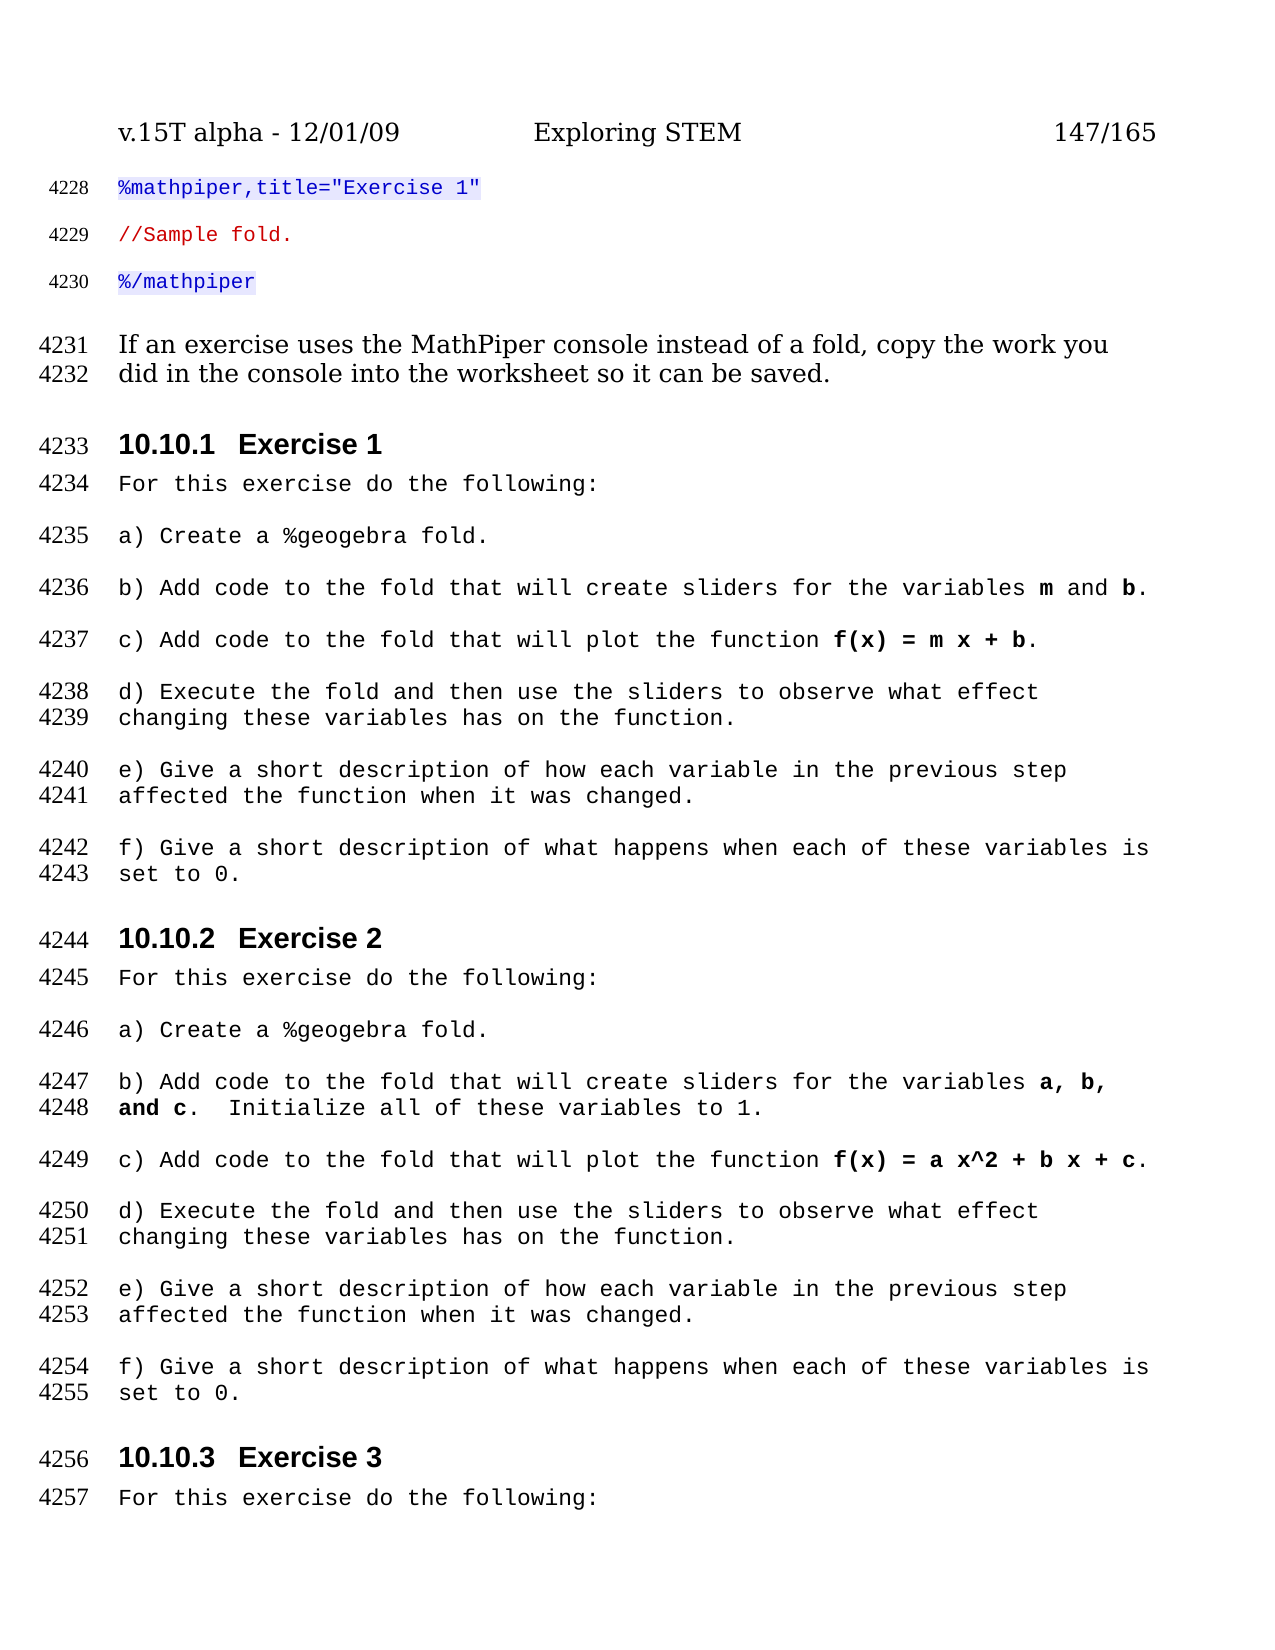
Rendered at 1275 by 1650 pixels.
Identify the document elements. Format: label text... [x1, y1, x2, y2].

text f) Give a short description of what happens when each of these variables is set to 0. [118, 836, 1157, 888]
text f) Give a short description of what happens when each of these variables is set to 0. [118, 1355, 1157, 1407]
text c) Add code to the fold that will plot the function f(x) = m x + b. [118, 628, 1157, 654]
text %mathpiper,title="Exercise 1" [118, 177, 1157, 200]
subtitle Exercise 1 [118, 427, 1157, 461]
text e) Give a short description of how each variable in the previous step affected the function when it was changed. [118, 1278, 1157, 1329]
text If an exercise uses the MathPiper console instead of a fold, copy the work you did in the console into the worksheet so it can be saved. [118, 330, 1157, 388]
subtitle Exercise 2 [118, 921, 1157, 954]
text For this exercise do the following: [118, 966, 1157, 992]
text a) Create a %geogebra fold. [118, 1018, 1157, 1044]
text e) Give a short description of how each variable in the previous step affected the function when it was changed. [118, 758, 1157, 810]
text For this exercise do the following: [118, 473, 1157, 499]
text For this exercise do the following: [118, 1486, 1157, 1512]
text a) Create a %geogebra fold. [118, 525, 1157, 551]
text d) Execute the fold and then use the sliders to observe what effect changing these variables has on the function. [118, 680, 1157, 732]
text c) Add code to the fold that will plot the function f(x) = a x^2 + b x + c. [118, 1148, 1157, 1174]
subtitle Exercise 3 [118, 1440, 1157, 1474]
text b) Add code to the fold that will create sliders for the variables m and b. [118, 577, 1157, 602]
text //Sample fold. [118, 224, 1157, 248]
text %/mathpiper [118, 271, 1157, 295]
text d) Execute the fold and then use the sliders to observe what effect changing these variables has on the function. [118, 1200, 1157, 1252]
text b) Add code to the fold that will create sliders for the variables a, b, and c. Initialize all of these variables to 1. [118, 1070, 1157, 1122]
